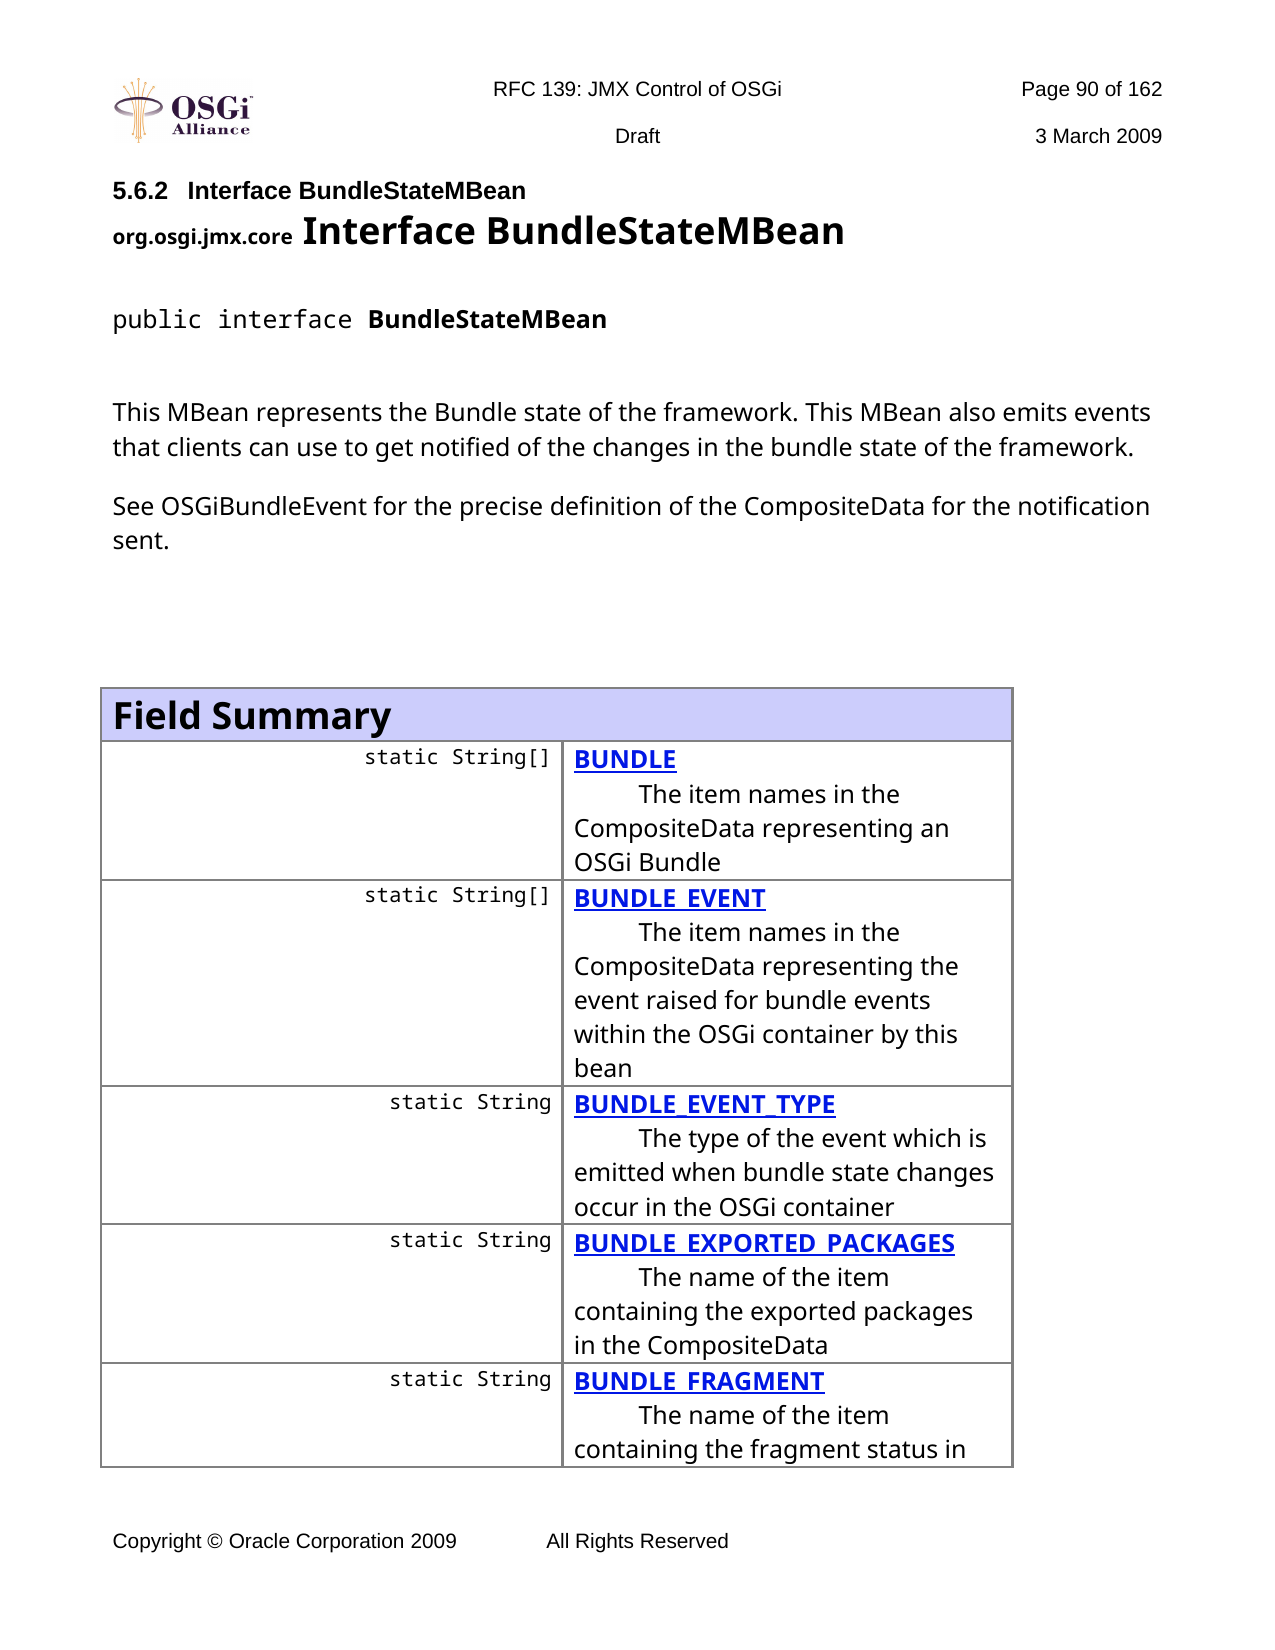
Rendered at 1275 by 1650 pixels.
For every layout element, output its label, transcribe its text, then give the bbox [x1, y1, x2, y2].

picture [114, 78, 254, 143]
table_cell static String[] [102, 742, 561, 878]
table_cell static String[] [102, 881, 561, 1085]
table_cell BUNDLE_FRAGMENT The name of the item containing the fragment status in [564, 1364, 1011, 1466]
table_cell BUNDLE The item names in the CompositeData representing an OSGi Bundle [564, 742, 1011, 878]
table_cell BUNDLE_EVENT The item names in the CompositeData representing the event raised for bundle events within the OSGi container by this bean [564, 881, 1011, 1085]
subtitle Interface BundleStateMBean [112, 176, 1162, 204]
table_cell static String [102, 1087, 561, 1223]
table_cell BUNDLE_EXPORTED_PACKAGES The name of the item containing the exported packages in the CompositeData [564, 1225, 1011, 1362]
table_cell static String [102, 1225, 561, 1362]
text public interface BundleStateMBean [112, 302, 1162, 336]
table_header Field Summary [102, 689, 1011, 740]
text This MBean represents the Bundle state of the framework. This MBean also emits events that clients can use to get notified of the changes in the bundle state of the framework. [112, 395, 1162, 463]
table_cell static String [102, 1364, 561, 1466]
table_cell BUNDLE_EVENT_TYPE The type of the event which is emitted when bundle state changes occur in the OSGi container [564, 1087, 1011, 1223]
text org.osgi.jmx.core Interface BundleStateMBean [112, 204, 1162, 255]
text See OSGiBundleEvent for the precise definition of the CompositeData for the notification sent. [112, 488, 1162, 556]
